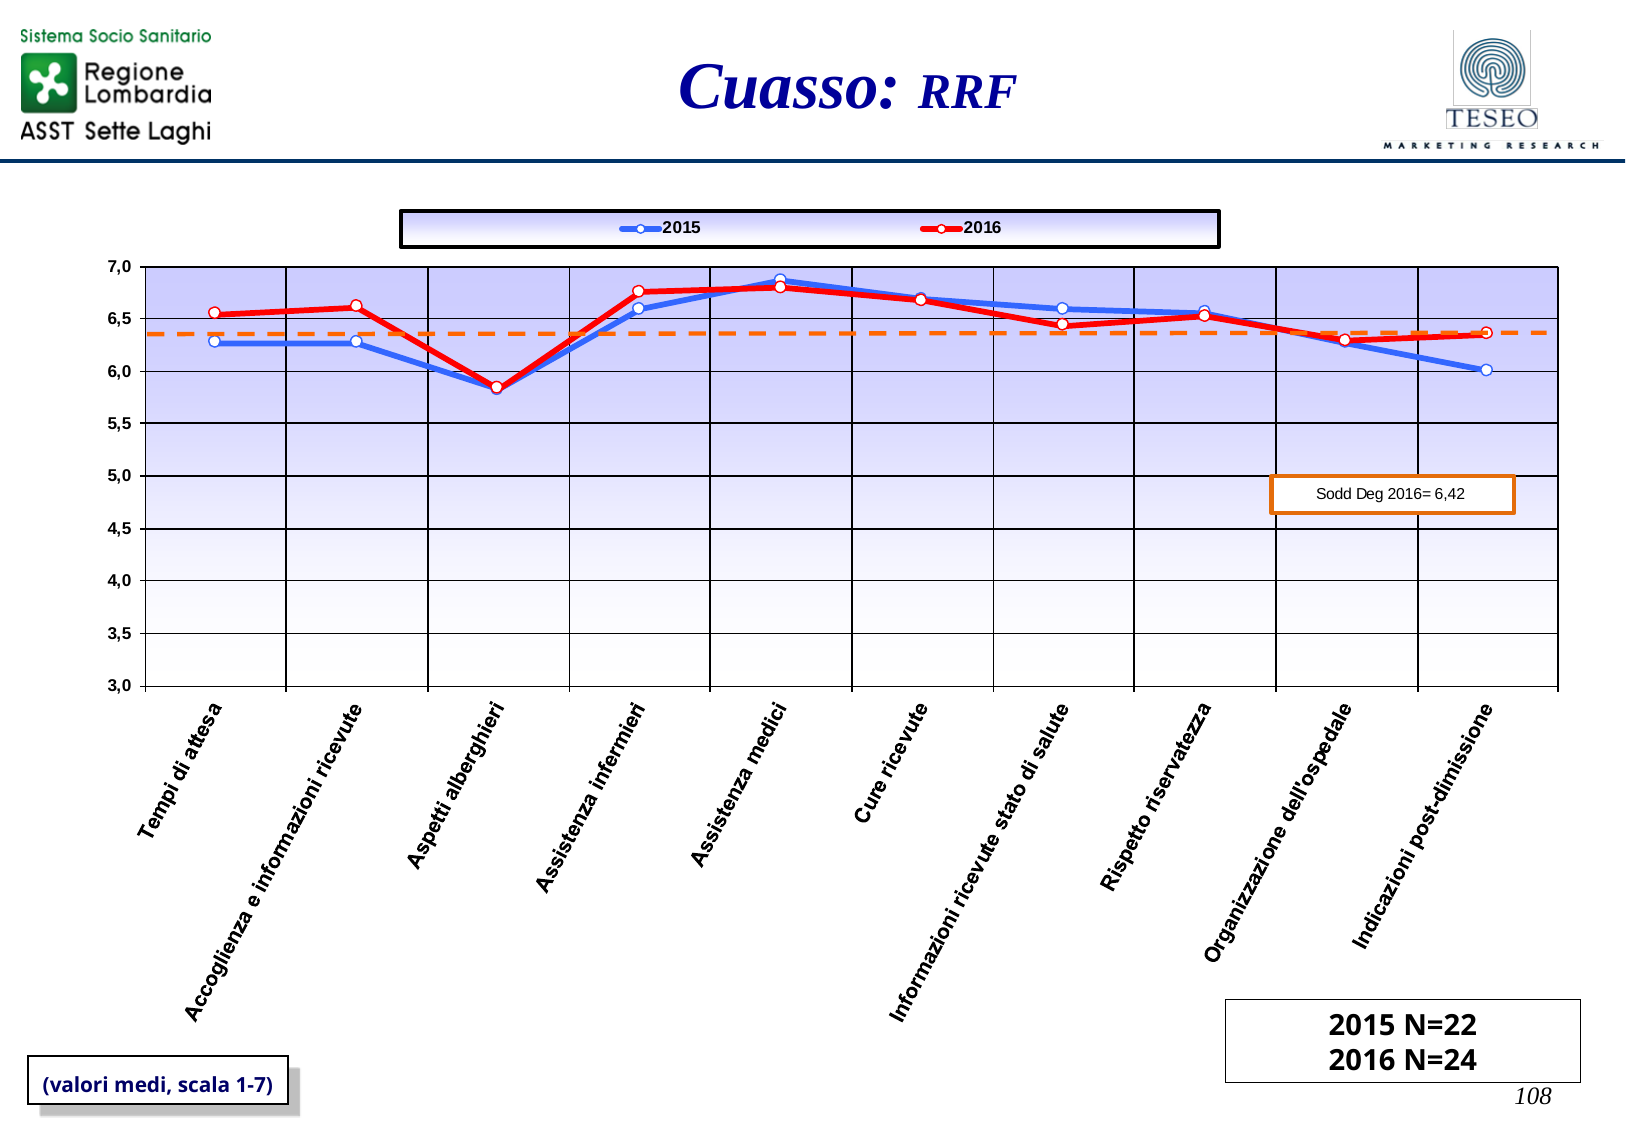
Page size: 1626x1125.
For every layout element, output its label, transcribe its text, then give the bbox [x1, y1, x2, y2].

text_box (valori medi, scala 1-7) [27, 1056, 288, 1105]
text_box 2015 N=22 2016 N=24 [1225, 999, 1581, 1083]
picture [1381, 30, 1604, 149]
picture [63, 200, 1562, 1053]
text_box Cuasso: RRF [304, 18, 1392, 144]
picture [21, 26, 211, 148]
